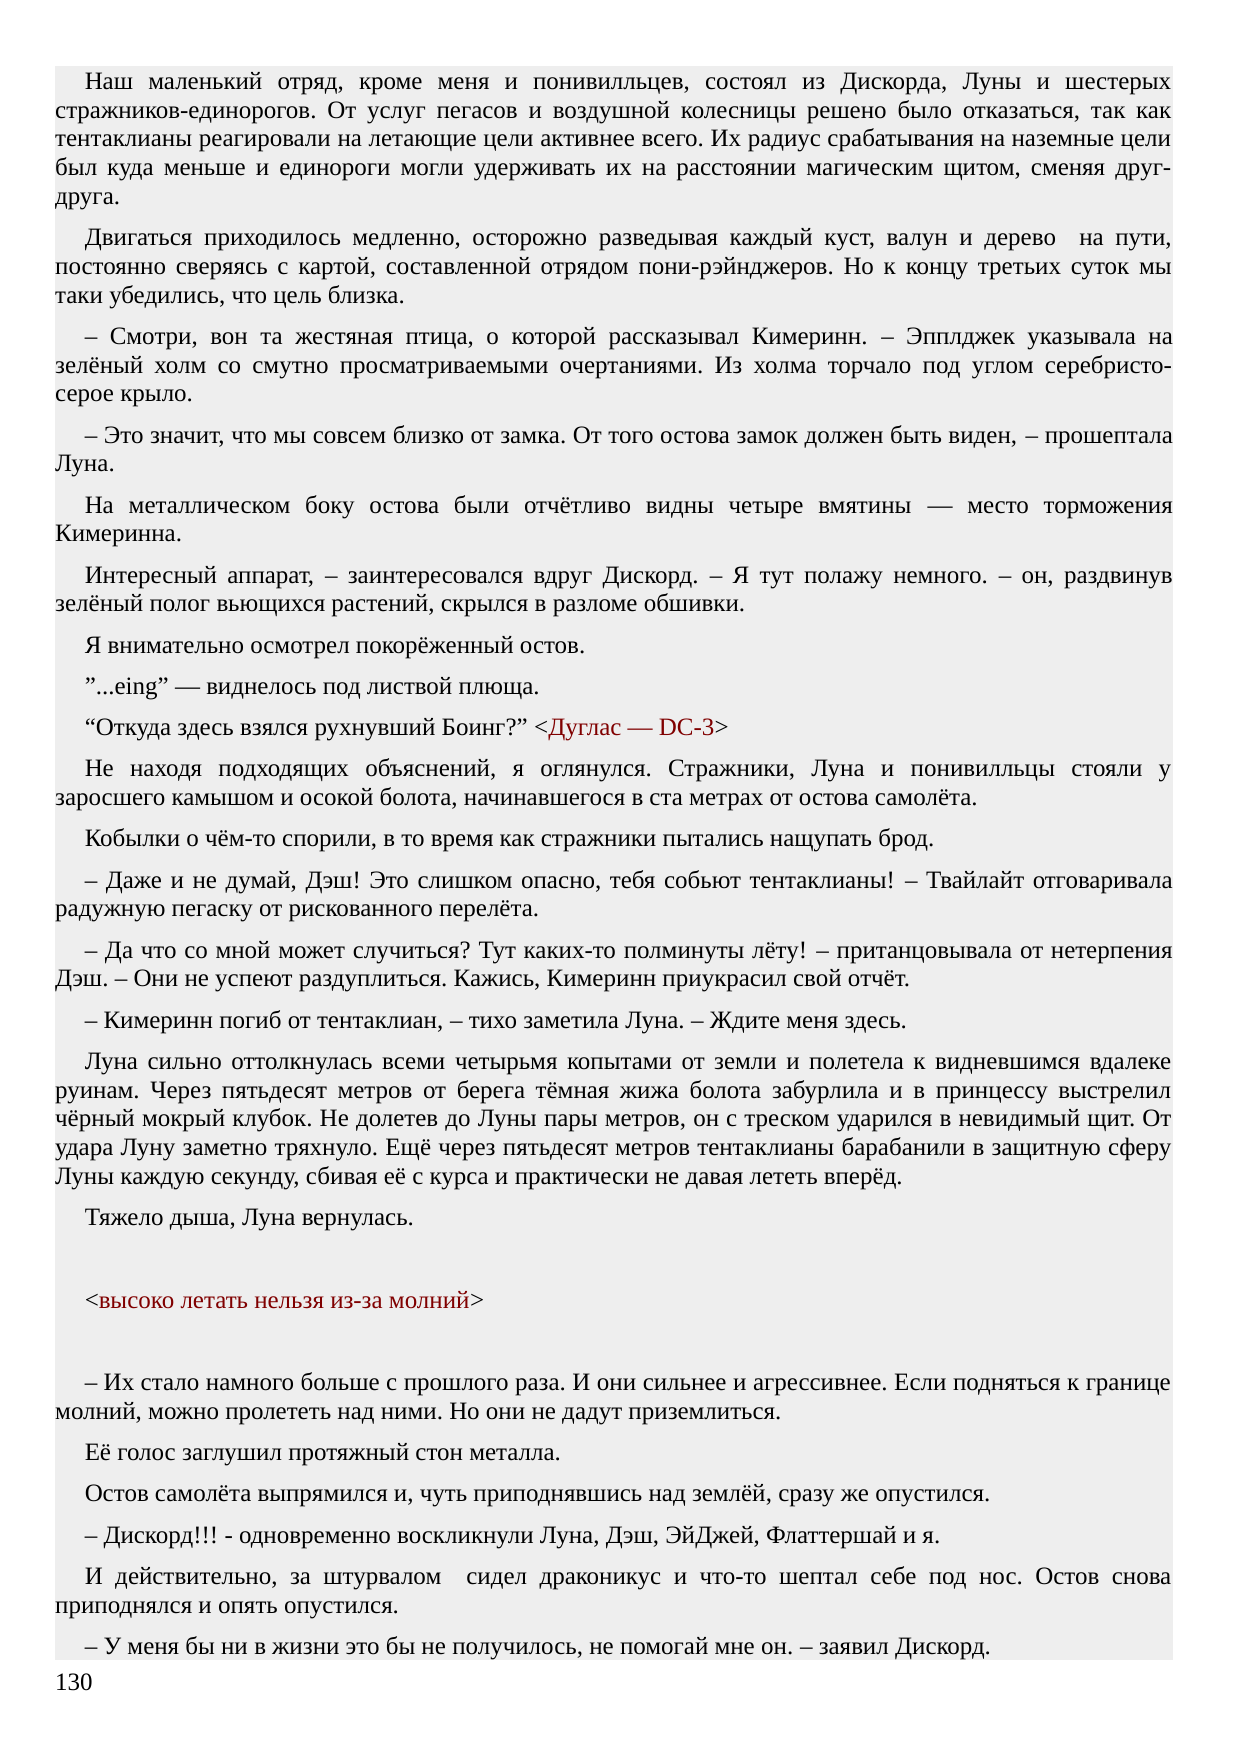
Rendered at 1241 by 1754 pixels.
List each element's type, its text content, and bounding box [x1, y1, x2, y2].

text Остов самолёта выпрямился и, чуть приподнявшись над землёй, сразу же опустился. [55, 1478, 1173, 1507]
text На металлическом боку остова были отчётливо видны четыре вмятины — место торможения Кимеринна. [55, 490, 1173, 547]
text ”...eing” — виднелось под листвой плюща. [55, 671, 1173, 700]
text Кобылки о чём-то спорили, в то время как стражники пытались нащупать брод. [55, 823, 1173, 852]
text – Их стало намного больше с прошлого раза. И они сильнее и агрессивнее. Если подняться к границе молний, можно пролететь над ними. Но они не дадут приземлиться. [55, 1367, 1173, 1425]
text – Да что со мной может случиться? Тут каких-то полминуты лёту! – пританцовывала от нетерпения Дэш. – Они не успеют раздуплиться. Кажись, Кимеринн приукрасил свой отчёт. [55, 935, 1173, 992]
text – Это значит, что мы совсем близко от замка. От того остова замок должен быть виден, – прошептала Луна. [55, 420, 1173, 477]
text Тяжело дыша, Луна вернулась. [55, 1202, 1173, 1231]
text – Кимеринн погиб от тентаклиан, – тихо заметила Луна. – Ждите меня здесь. [55, 1005, 1173, 1033]
text – У меня бы ни в жизни это бы не получилось, не помогай мне он. – заявил Дискорд. [55, 1631, 1173, 1660]
text Интересный аппарат, – заинтересовался вдруг Дискорд. – Я тут полажу немного. – он, раздвинув зелёный полог вьющихся растений, скрылся в разломе обшивки. [55, 560, 1173, 617]
text – Дискорд!!! - одновременно воскликнули Луна, Дэш, ЭйДжей, Флаттершай и я. [55, 1520, 1173, 1548]
text <высоко летать нельзя из-за молний> [55, 1285, 1173, 1313]
text Наш маленький отряд, кроме меня и понивилльцев, состоял из Дискорда, Луны и шестерых стражников-единорогов. От услуг пегасов и воздушной колесницы решено было отказаться, так как тентаклианы реагировали на летающие цели активнее всего. Их радиус срабатывания на наземные цели был куда меньше и единороги могли удерживать их на расстоянии магическим щитом, сменяя друг-друга. [55, 66, 1173, 210]
text – Даже и не думай, Дэш! Это слишком опасно, тебя собьют тентаклианы! – Твайлайт отговаривала радужную пегаску от рискованного перелёта. [55, 865, 1173, 922]
text “Откуда здесь взялся рухнувший Боинг?” <Дуглас — DC-3> [55, 712, 1173, 741]
text Двигаться приходилось медленно, осторожно разведывая каждый куст, валун и дерево на пути, постоянно сверяясь с картой, составленной отрядом пони-рэйнджеров. Но к концу третьих суток мы таки убедились, что цель близка. [55, 222, 1173, 308]
text И действительно, за штурвалом сидел драконикус и что-то шептал себе под нос. Остов снова приподнялся и опять опустился. [55, 1561, 1173, 1618]
text Луна сильно оттолкнулась всеми четырьмя копытами от земли и полетела к видневшимся вдалеке руинам. Через пятьдесят метров от берега тёмная жижа болота забурлила и в принцессу выстрелил чёрный мокрый клубок. Не долетев до Луны пары метров, он с треском ударился в невидимый щит. От удара Луну заметно тряхнуло. Ещё через пятьдесят метров тентаклианы барабанили в защитную сферу Луны каждую секунду, сбивая её с курса и практически не давая лететь вперёд. [55, 1046, 1173, 1190]
text Не находя подходящих объяснений, я оглянулся. Стражники, Луна и понивилльцы стояли у заросшего камышом и осокой болота, начинавшегося в ста метрах от остова самолёта. [55, 753, 1173, 811]
text Я внимательно осмотрел покорёженный остов. [55, 630, 1173, 658]
text – Смотри, вон та жестяная птица, о которой рассказывал Кимеринн. – Эпплджек указывала на зелёный холм со смутно просматриваемыми очертаниями. Из холма торчало под углом серебристо-серое крыло. [55, 321, 1173, 407]
text Её голос заглушил протяжный стон металла. [55, 1437, 1173, 1466]
